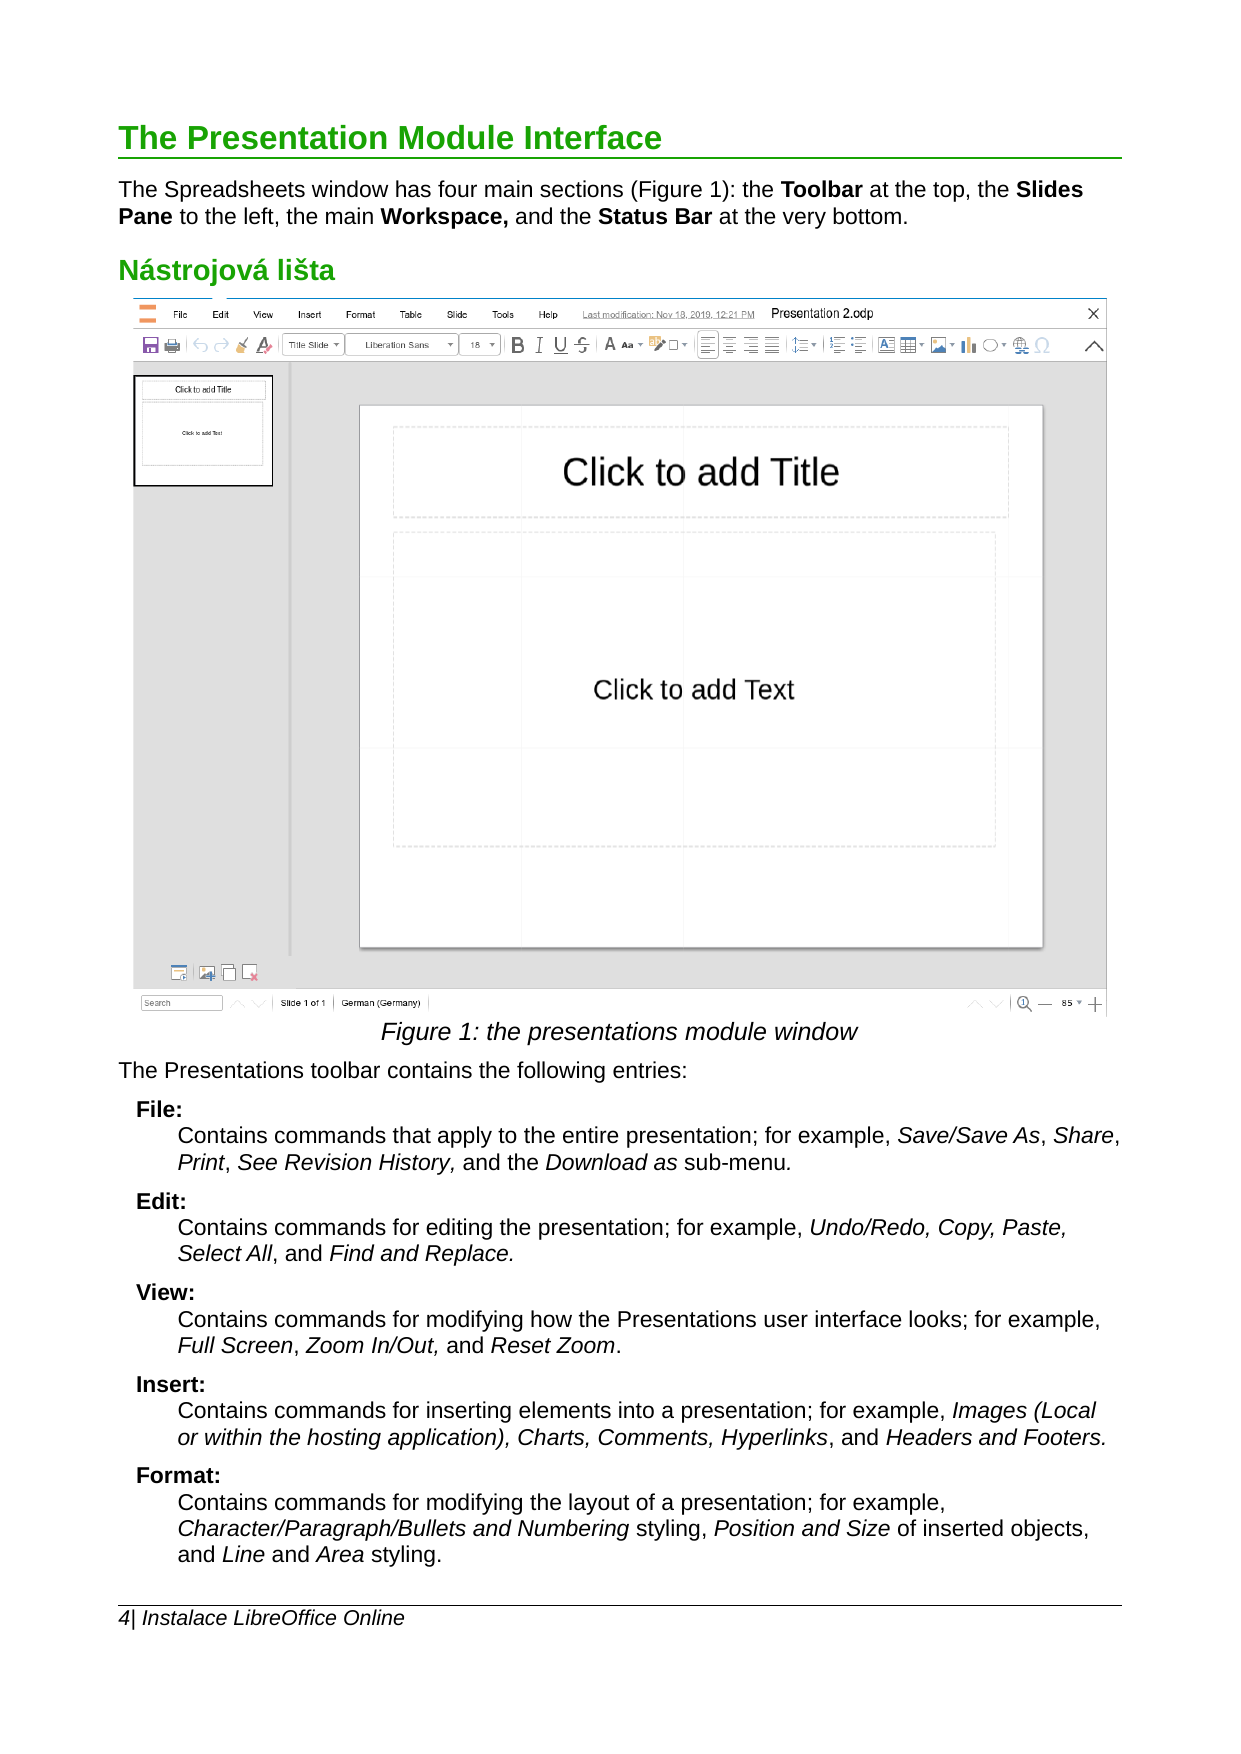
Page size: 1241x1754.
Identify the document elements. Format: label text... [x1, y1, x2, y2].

text Edit: [136, 1188, 1122, 1214]
text File: [136, 1096, 1122, 1122]
text The Presentations toolbar contains the following entries: [118, 1057, 1122, 1083]
picture [133, 298, 1107, 1017]
text Contains commands for editing the presentation; for example, Undo/Redo, Copy, Paste, Select All, and Find and Replace. [177, 1214, 1122, 1267]
text The Spreadsheets window has four main sections (Figure 1): the Toolbar at the top, the Slides Pane to the left, the main Workspace, and the Status Bar at the very bottom. [118, 176, 1122, 229]
text Figure 1: the presentations module window [118, 1017, 1122, 1045]
text Format: [136, 1462, 1122, 1489]
subtitle Nástrojová lišta [118, 253, 1122, 286]
text Contains commands for inserting elements into a presentation; for example, Images (Local or within the hosting application), Charts, Comments, Hyperlinks, and Headers and Footers. [177, 1397, 1122, 1450]
text Contains commands that apply to the entire presentation; for example, Save/Save As, Share, Print, See Revision History, and the Download as sub-menu. [177, 1122, 1122, 1175]
text View: [136, 1279, 1122, 1306]
text Insert: [136, 1371, 1122, 1397]
text Contains commands for modifying the layout of a presentation; for example, Character/Paragraph/Bullets and Numbering styling, Position and Size of inserted objects, and Line and Area styling. [177, 1489, 1122, 1568]
text Contains commands for modifying how the Presentations user interface looks; for example, Full Screen, Zoom In/Out, and Reset Zoom. [177, 1306, 1122, 1358]
subtitle The Presentation Module Interface [118, 118, 1122, 157]
